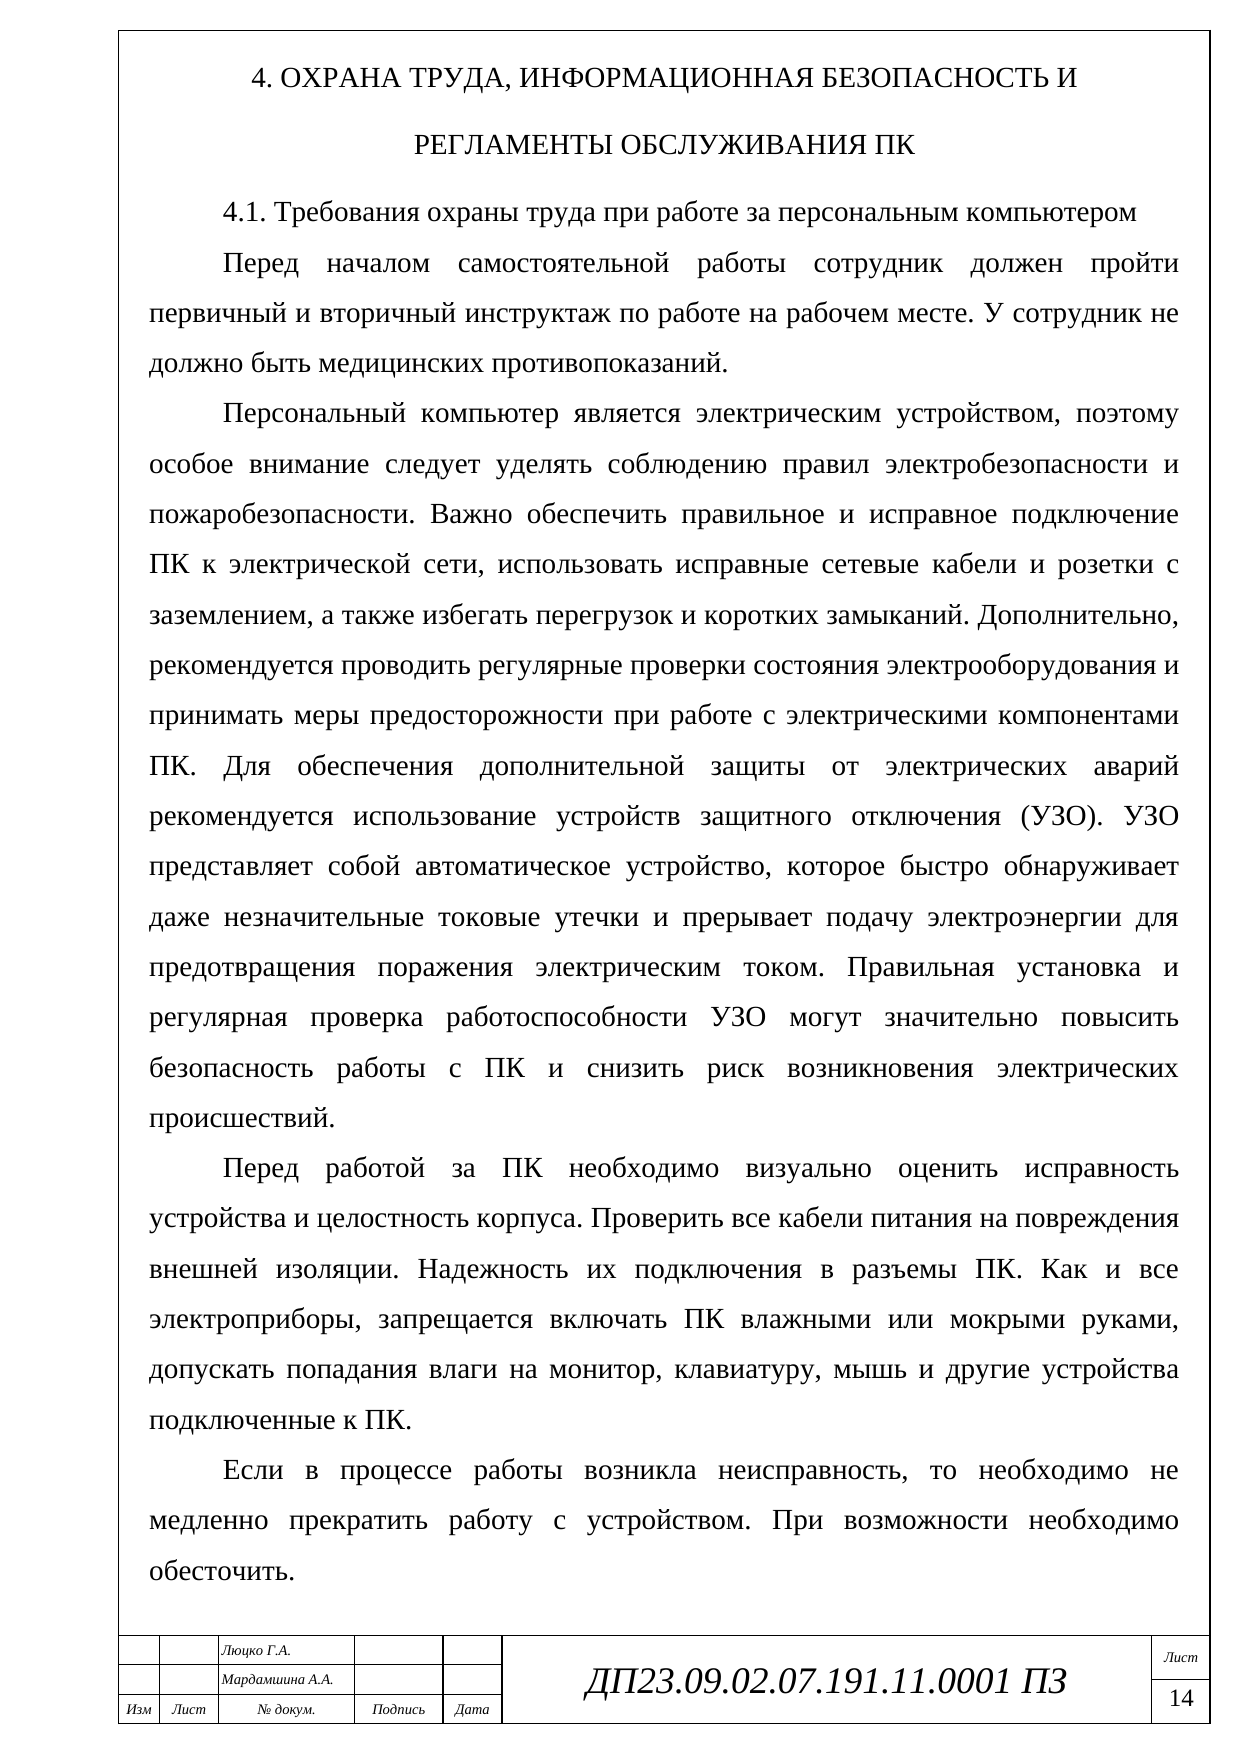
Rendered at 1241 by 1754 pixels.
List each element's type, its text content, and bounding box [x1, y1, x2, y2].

text Если в процессе работы возникла неисправность, то необходимо не медленно прекратить работу с устройством. При возможности необходимо обесточить. [149, 1452, 1180, 1586]
title 4. Охрана труда, информационная безопасность и регламенты обслуживания пк [149, 60, 1180, 161]
text Перед началом самостоятельной работы сотрудник должен пройти первичный и вторичный инструктаж по работе на рабочем месте. У сотрудник не должно быть медицинских противопоказаний. [149, 245, 1180, 379]
text Перед работой за ПК необходимо визуально оценить исправность устройства и целостность корпуса. Проверить все кабели питания на повреждения внешней изоляции. Надежность их подключения в разъемы ПК. Как и все электроприборы, запрещается включать ПК влажными или мокрыми руками, допускать попадания влаги на монитор, клавиатуру, мышь и другие устройства подключенные к ПК. [149, 1150, 1180, 1435]
text Персональный компьютер является электрическим устройством, поэтому особое внимание следует уделять соблюдению правил электробезопасности и пожаробезопасности. Важно обеспечить правильное и исправное подключение ПК к электрической сети, использовать исправные сетевые кабели и розетки с заземлением, а также избегать перегрузок и коротких замыканий. Дополнительно, рекомендуется проводить регулярные проверки состояния электрооборудования и принимать меры предосторожности при работе с электрическими компонентами ПК. Для обеспечения дополнительной защиты от электрических аварий рекомендуется использование устройств защитного отключения (УЗО). УЗО представляет собой автоматическое устройство, которое быстро обнаруживает даже незначительные токовые утечки и прерывает подачу электроэнергии для предотвращения поражения электрическим током. Правильная установка и регулярная проверка работоспособности УЗО могут значительно повысить безопасность работы с ПК и снизить риск возникновения электрических происшествий. [149, 396, 1180, 1133]
subtitle 4.1. Требования охраны труда при работе за персональным компьютером [223, 194, 1180, 228]
